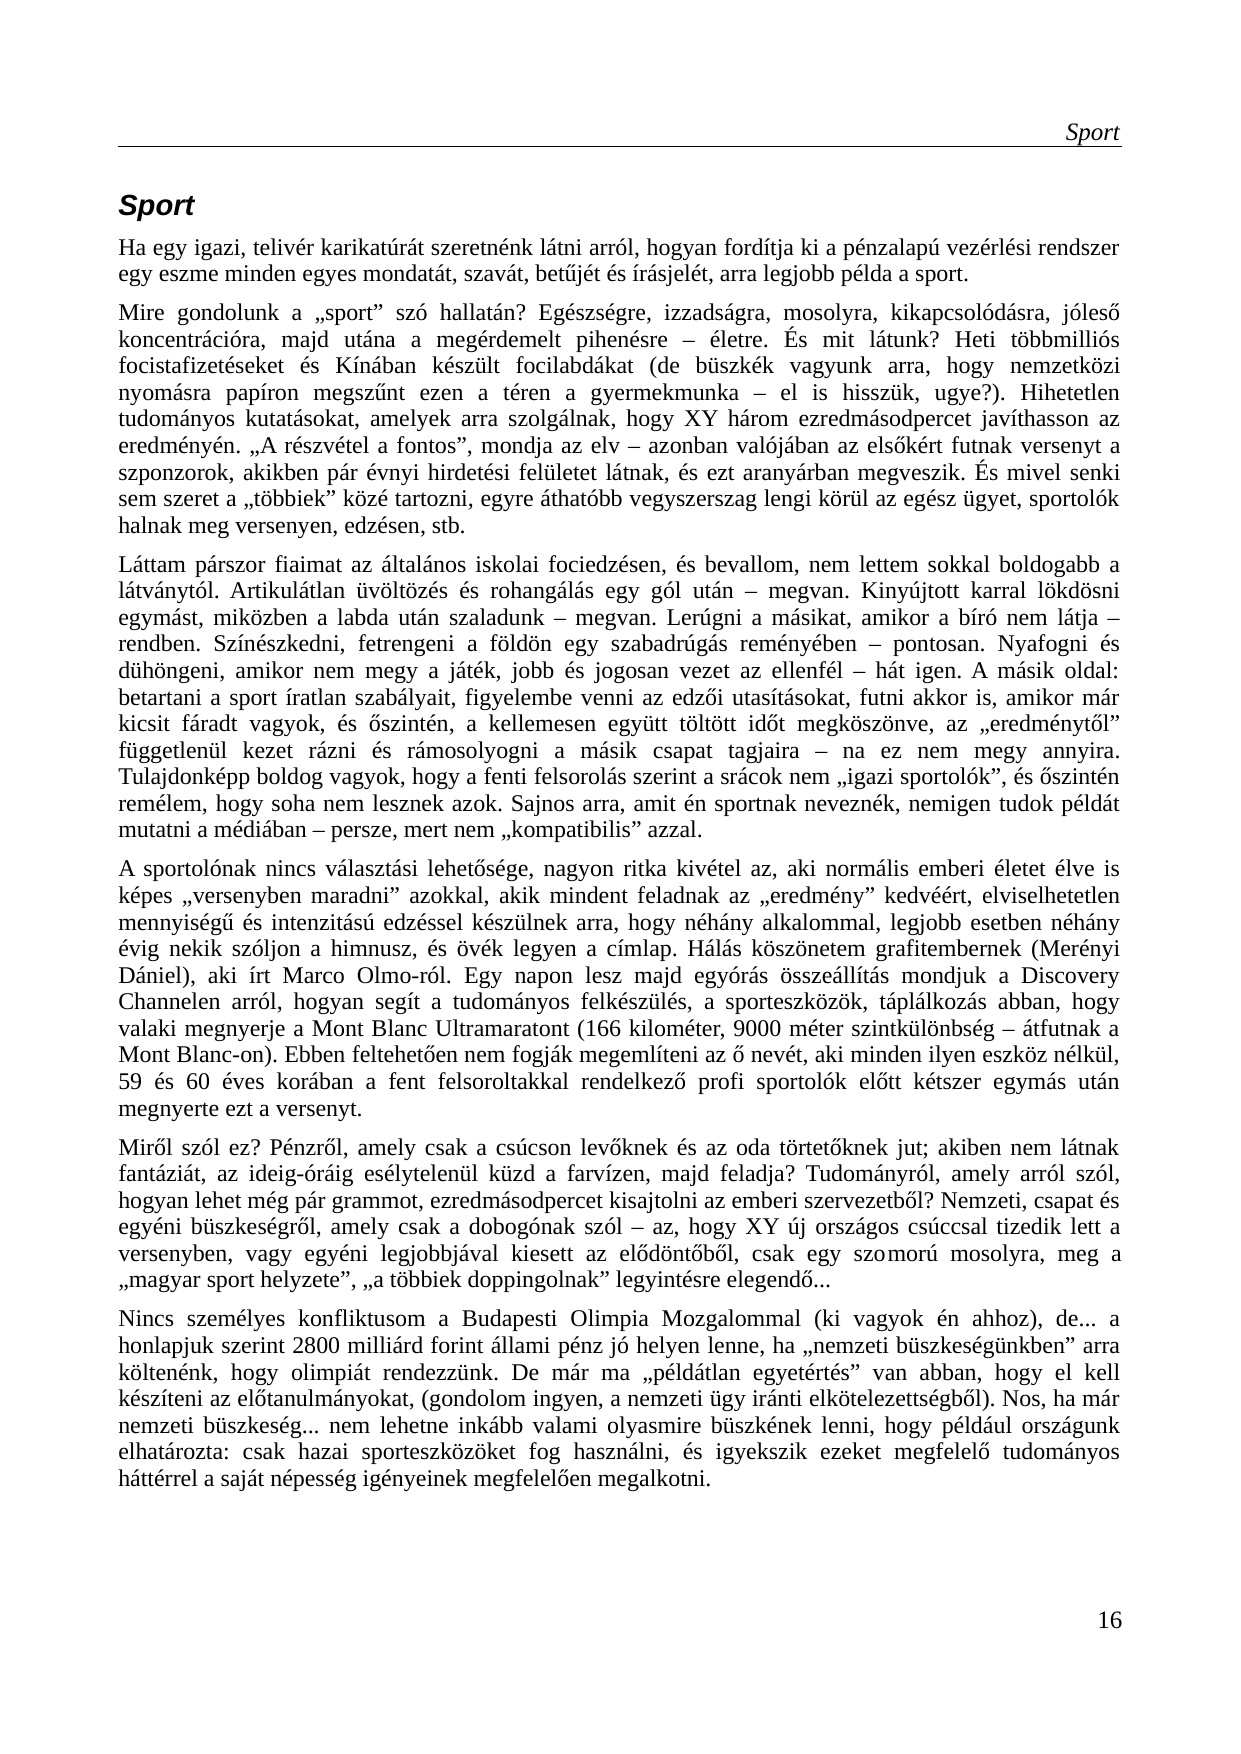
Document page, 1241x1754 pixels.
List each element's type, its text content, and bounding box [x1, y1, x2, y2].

text Láttam párszor fiaimat az általános iskolai fociedzésen, és bevallom, nem lettem sokkal boldogabb a látványtól. Artikulátlan üvöltözés és rohangálás egy gól után – megvan. Kinyújtott karral lökdösni egymást, miközben a labda után szaladunk – megvan. Lerúgni a másikat, amikor a bíró nem látja – rendben. Színészkedni, fetrengeni a földön egy szabadrúgás reményében – pontosan. Nyafogni és dühöngeni, amikor nem megy a játék, jobb és jogosan vezet az ellenfél – hát igen. A másik oldal: betartani a sport íratlan szabályait, figyelembe venni az edzői utasításokat, futni akkor is, amikor már kicsit fáradt vagyok, és őszintén, a kellemesen együtt töltött időt megköszönve, az „eredménytől” függetlenül kezet rázni és rámosolyogni a másik csapat tagjaira – na ez nem megy annyira. Tulajdonképp boldog vagyok, hogy a fenti felsorolás szerint a srácok nem „igazi sportolók”, és őszintén remélem, hogy soha nem lesznek azok. Sajnos arra, amit én sportnak neveznék, nemigen tudok példát mutatni a médiában – persze, mert nem „kompatibilis” azzal. [118, 551, 1122, 843]
text A sportolónak nincs választási lehetősége, nagyon ritka kivétel az, aki normális emberi életet élve is képes „versenyben maradni” azokkal, akik mindent feladnak az „eredmény” kedvéért, elviselhetetlen mennyiségű és intenzitású edzéssel készülnek arra, hogy néhány alkalommal, legjobb esetben néhány évig nekik szóljon a himnusz, és övék legyen a címlap. Hálás köszönetem grafitembernek (Merényi Dániel), aki írt Marco Olmo-ról. Egy napon lesz majd egyórás összeállítás mondjuk a Discovery Channelen arról, hogyan segít a tudományos felkészülés, a sporteszközök, táplálkozás abban, hogy valaki megnyerje a Mont Blanc Ultramaratont (166 kilométer, 9000 méter szintkülönbség – átfutnak a Mont Blanc-on). Ebben feltehetően nem fogják megemlíteni az ő nevét, aki minden ilyen eszköz nélkül, 59 és 60 éves korában a fent felsoroltakkal rendelkező profi sportolók előtt kétszer egymás után megnyerte ezt a versenyt. [118, 856, 1122, 1121]
subtitle Sport [118, 189, 1122, 221]
text Miről szól ez? Pénzről, amely csak a csúcson levőknek és az oda törtetőknek jut; akiben nem látnak fantáziát, az ideig-óráig esélytelenül küzd a farvízen, majd feladja? Tudományról, amely arról szól, hogyan lehet még pár grammot, ezredmásodpercet kisajtolni az emberi szervezetből? Nemzeti, csapat és egyéni büszkeségről, amely csak a dobogónak szól – az, hogy XY új országos csúccsal tizedik lett a versenyben, vagy egyéni legjobbjával kiesett az elődöntőből, csak egy szo­morú mosolyra, meg a „magyar sport helyzete”, „a többiek doppingolnak” legyintésre elegendő... [118, 1134, 1122, 1293]
text Ha egy igazi, telivér karikatúrát szeretnénk látni arról, hogyan fordítja ki a pénzalapú vezérlési rendszer egy eszme minden egyes mondatát, szavát, betűjét és írásjelét, arra legjobb példa a sport. [118, 234, 1122, 287]
text Mire gondolunk a „sport” szó hallatán? Egészségre, izzadságra, mosolyra, kikapcsolódásra, jóleső koncentrációra, majd utána a megérdemelt pihenésre – életre. És mit látunk? Heti többmilliós focistafizetéseket és Kínában készült focilabdákat (de büszkék vagyunk arra, hogy nemzetközi nyomásra papíron megszűnt ezen a téren a gyermekmunka – el is hisszük, ugye?). Hihetetlen tudományos kutatásokat, amelyek arra szolgálnak, hogy XY három ezredmásodpercet javíthasson az eredményén. „A részvétel a fontos”, mondja az elv – azonban valójában az elsőkért futnak versenyt a szponzorok, akikben pár évnyi hirdetési felületet látnak, és ezt aranyárban megveszik. És mivel senki sem szeret a „többiek” közé tartozni, egyre áthatóbb vegyszerszag lengi körül az egész ügyet, sportolók halnak meg versenyen, edzésen, stb. [118, 299, 1122, 538]
text Nincs személyes konfliktusom a Budapesti Olimpia Mozgalommal (ki vagyok én ahhoz), de... a honlapjuk szerint 2800 milliárd forint állami pénz jó helyen lenne, ha „nemzeti büszkeségünkben” arra költenénk, hogy olimpiát rendezzünk. De már ma „példátlan egyetértés” van abban, hogy el kell készíteni az előtanulmányokat, (gondolom ingyen, a nemzeti ügy iránti elkötelezettségből). Nos, ha már nemzeti büszkeség... nem lehetne inkább valami olyasmire büszkének lenni, hogy például országunk elhatározta: csak hazai sporteszközöket fog használni, és igyekszik ezeket megfelelő tudományos háttérrel a saját népesség igényeinek megfelelően megalkotni. [118, 1306, 1122, 1492]
